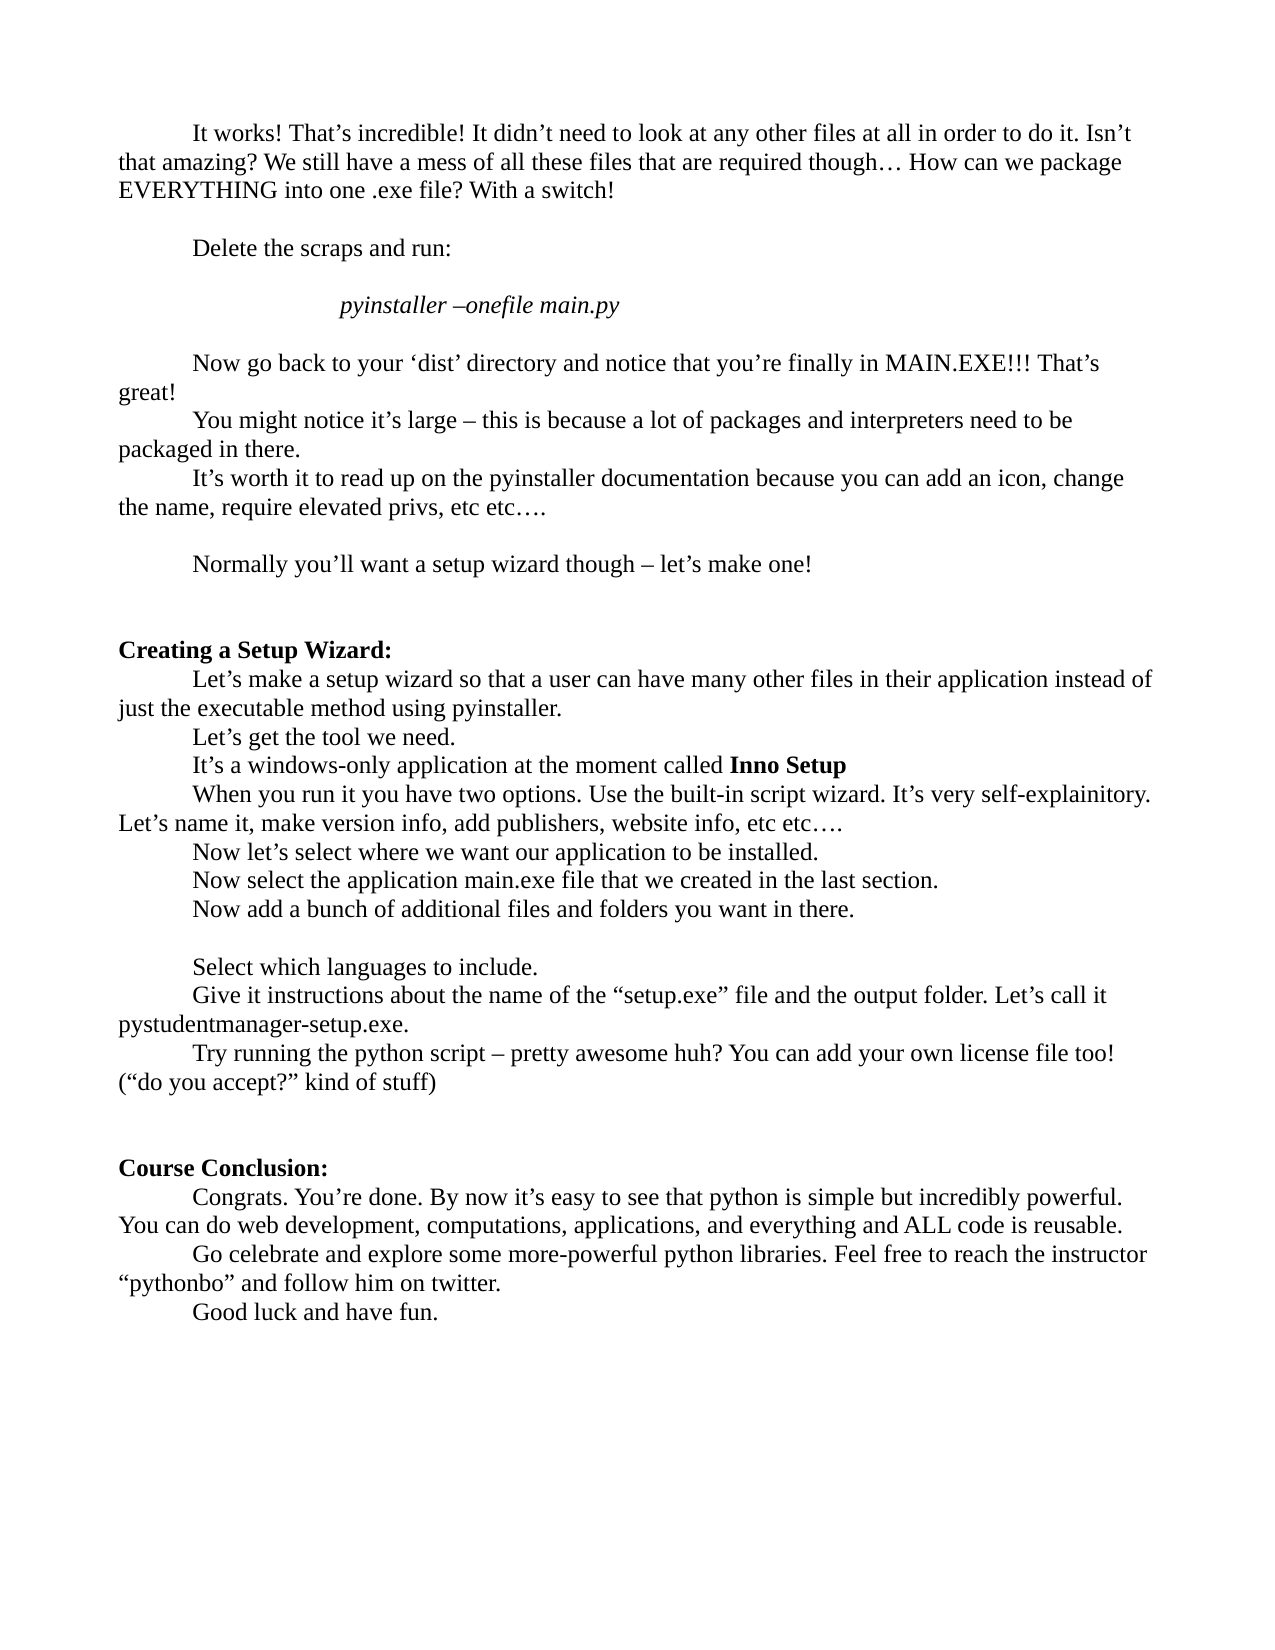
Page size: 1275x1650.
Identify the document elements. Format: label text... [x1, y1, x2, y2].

text Creating a Setup Wizard: [118, 636, 1157, 664]
text You might notice it’s large – this is because a lot of packages and interpreters need to be packaged in there. [118, 406, 1157, 463]
text Select which languages to include. [118, 952, 1157, 981]
text Good luck and have fun. [118, 1297, 1157, 1326]
text Congrats. You’re done. By now it’s easy to see that python is simple but incredibly powerful. You can do web development, computations, applications, and everything and ALL code is reusable. [118, 1182, 1157, 1239]
text It’s worth it to read up on the pyinstaller documentation because you can add an icon, change the name, require elevated privs, etc etc…. [118, 463, 1157, 521]
text Give it instructions about the name of the “setup.exe” file and the output folder. Let’s call it pystudentmanager-setup.exe. [118, 981, 1157, 1038]
text Try running the python script – pretty awesome huh? You can add your own license file too! (“do you accept?” kind of stuff) [118, 1038, 1157, 1096]
text Now go back to your ‘dist’ directory and notice that you’re finally in MAIN.EXE!!! That’s great! [118, 348, 1157, 406]
text Delete the scraps and run: [118, 233, 1157, 262]
text pyinstaller –onefile main.py [118, 291, 1157, 319]
text Now select the application main.exe file that we created in the last section. [118, 866, 1157, 894]
text When you run it you have two options. Use the built-in script wizard. It’s very self-explainitory. Let’s name it, make version info, add publishers, website info, etc etc…. [118, 779, 1157, 837]
text It’s a windows-only application at the moment called Inno Setup [118, 751, 1157, 779]
text It works! That’s incredible! It didn’t need to look at any other files at all in order to do it. Isn’t that amazing? We still have a mess of all these files that are required though… How can we package EVERYTHING into one .exe file? With a switch! [118, 118, 1157, 204]
text Now let’s select where we want our application to be installed. [118, 837, 1157, 866]
text Let’s make a setup wizard so that a user can have many other files in their application instead of just the executable method using pyinstaller. [118, 664, 1157, 722]
text Go celebrate and explore some more-powerful python libraries. Feel free to reach the instructor “pythonbo” and follow him on twitter. [118, 1239, 1157, 1297]
text Now add a bunch of additional files and folders you want in there. [118, 894, 1157, 923]
text Let’s get the tool we need. [118, 722, 1157, 751]
text Normally you’ll want a setup wizard though – let’s make one! [118, 549, 1157, 578]
text Course Conclusion: [118, 1153, 1157, 1182]
